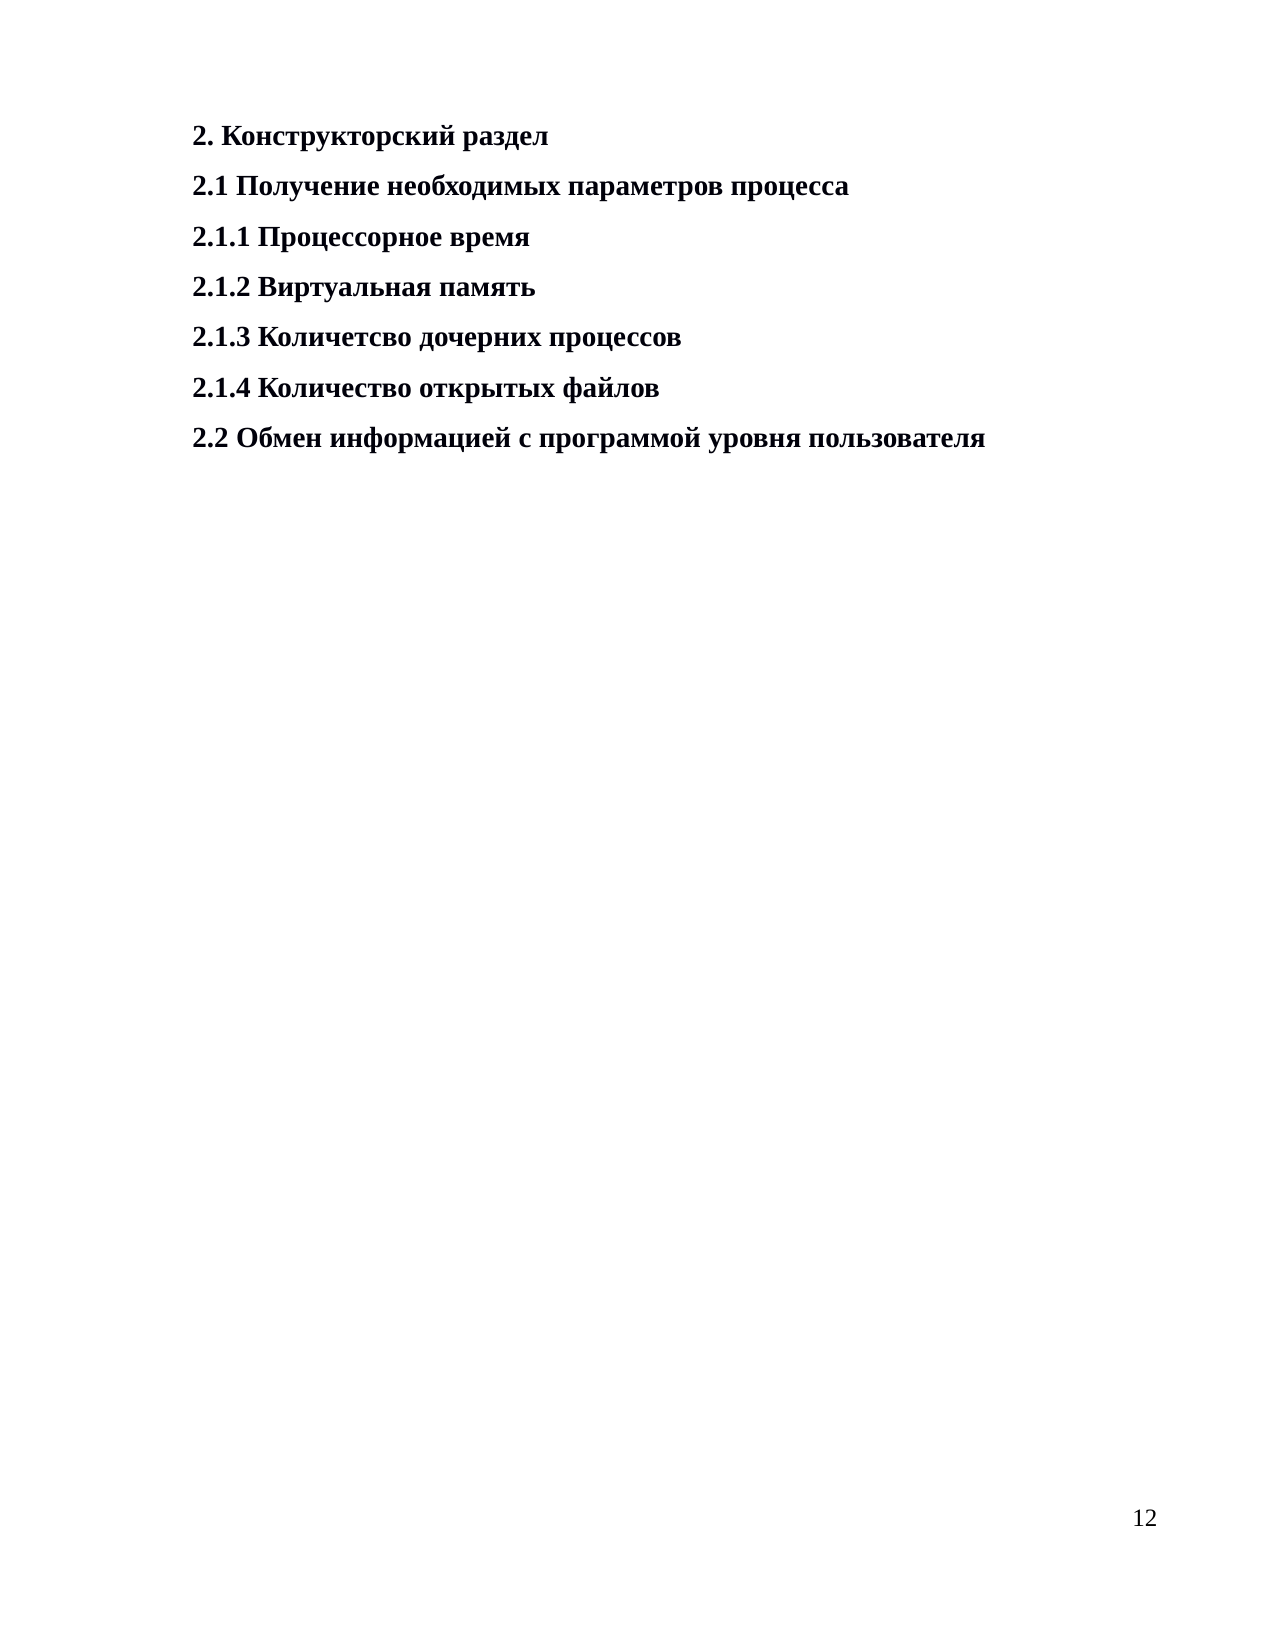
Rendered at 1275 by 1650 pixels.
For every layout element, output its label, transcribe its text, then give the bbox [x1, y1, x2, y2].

text 2.1.3 Количетсво дочерних процессов [118, 319, 1157, 353]
text 2.1 Получение необходимых параметров процесса [118, 168, 1157, 202]
text 2.2 Обмен информацией с программой уровня пользователя [118, 420, 1157, 453]
text 2.1.1 Процессорное время [118, 219, 1157, 252]
text 2. Конструкторский раздел [118, 118, 1157, 152]
text 2.1.4 Количество открытых файлов [118, 370, 1157, 403]
text 2.1.2 Виртуальная память [118, 269, 1157, 303]
